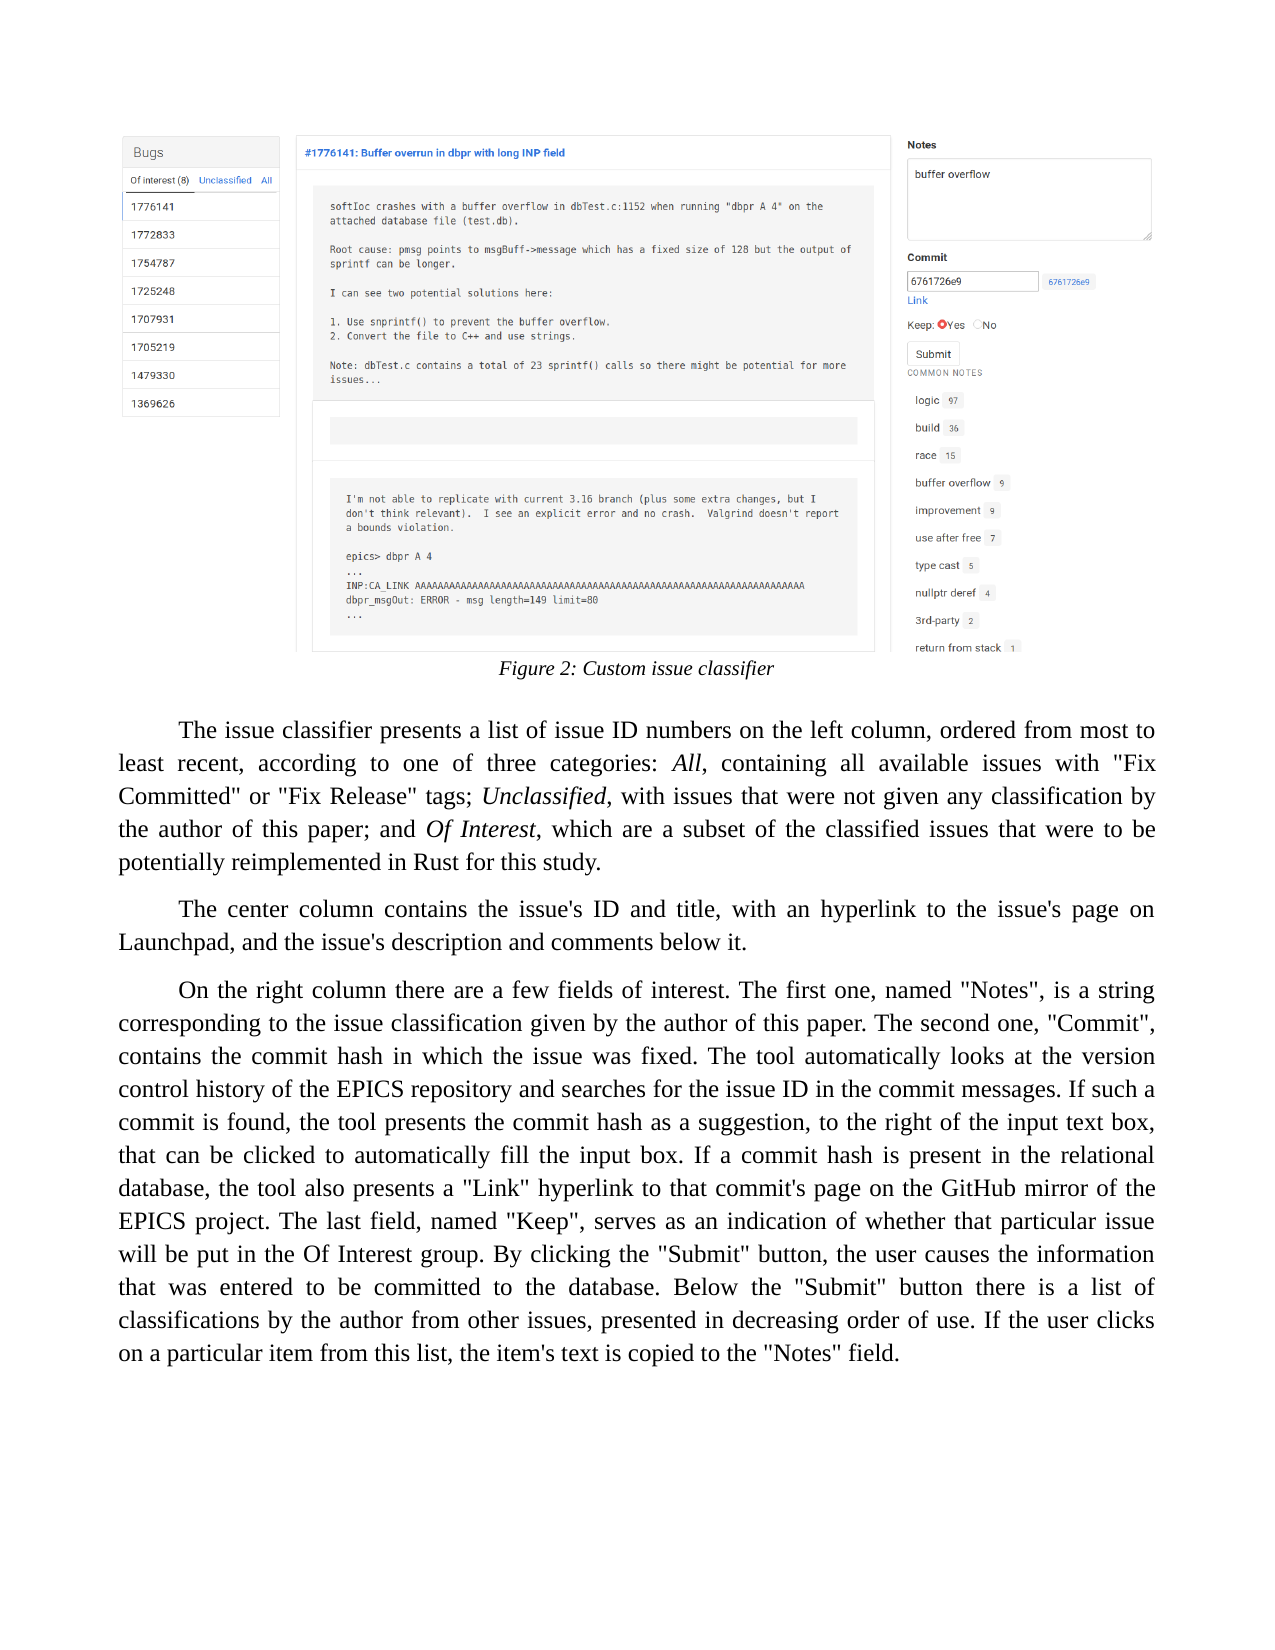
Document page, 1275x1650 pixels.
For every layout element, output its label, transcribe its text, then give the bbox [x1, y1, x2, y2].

picture [118, 130, 1157, 652]
text On the right column there are a few fields of interest. The first one, named "Notes", is a string corresponding to the issue classification given by the author of this paper. The second one, "Commit", contains the commit hash in which the issue was fixed. The tool automatically looks at the version control history of the EPICS repository and searches for the issue ID in the commit messages. If such a commit is found, the tool presents the commit hash as a suggestion, to the right of the input text box, that can be clicked to automatically fill the input box. If a commit hash is present in the relational database, the tool also presents a "Link" hyperlink to that commit's page on the GitHub mirror of the EPICS project. The last field, named "Keep", serves as an indication of whether that particular issue will be put in the Of Interest group. By clicking the "Submit" button, the user causes the information that was entered to be committed to the database. Below the "Submit" button there is a list of classifications by the author from other issues, presented in decreasing order of use. If the user clicks on a particular item from this list, the item's text is copied to the "Notes" field. [118, 975, 1157, 1367]
text Figure 2: Custom issue classifier [118, 652, 1157, 680]
text The center column contains the issue's ID and title, with an hyperlink to the issue's page on Launchpad, and the issue's description and comments below it. [118, 894, 1157, 956]
text [118, 118, 1157, 130]
text The issue classifier presents a list of issue ID numbers on the left column, ordered from most to least recent, according to one of three categories: All, containing all available issues with "Fix Committed" or "Fix Release" tags; Unclassified, with issues that were not given any classification by the author of this paper; and Of Interest, which are a subset of the classified issues that were to be potentially reimplemented in Rust for this study. [118, 680, 1157, 876]
